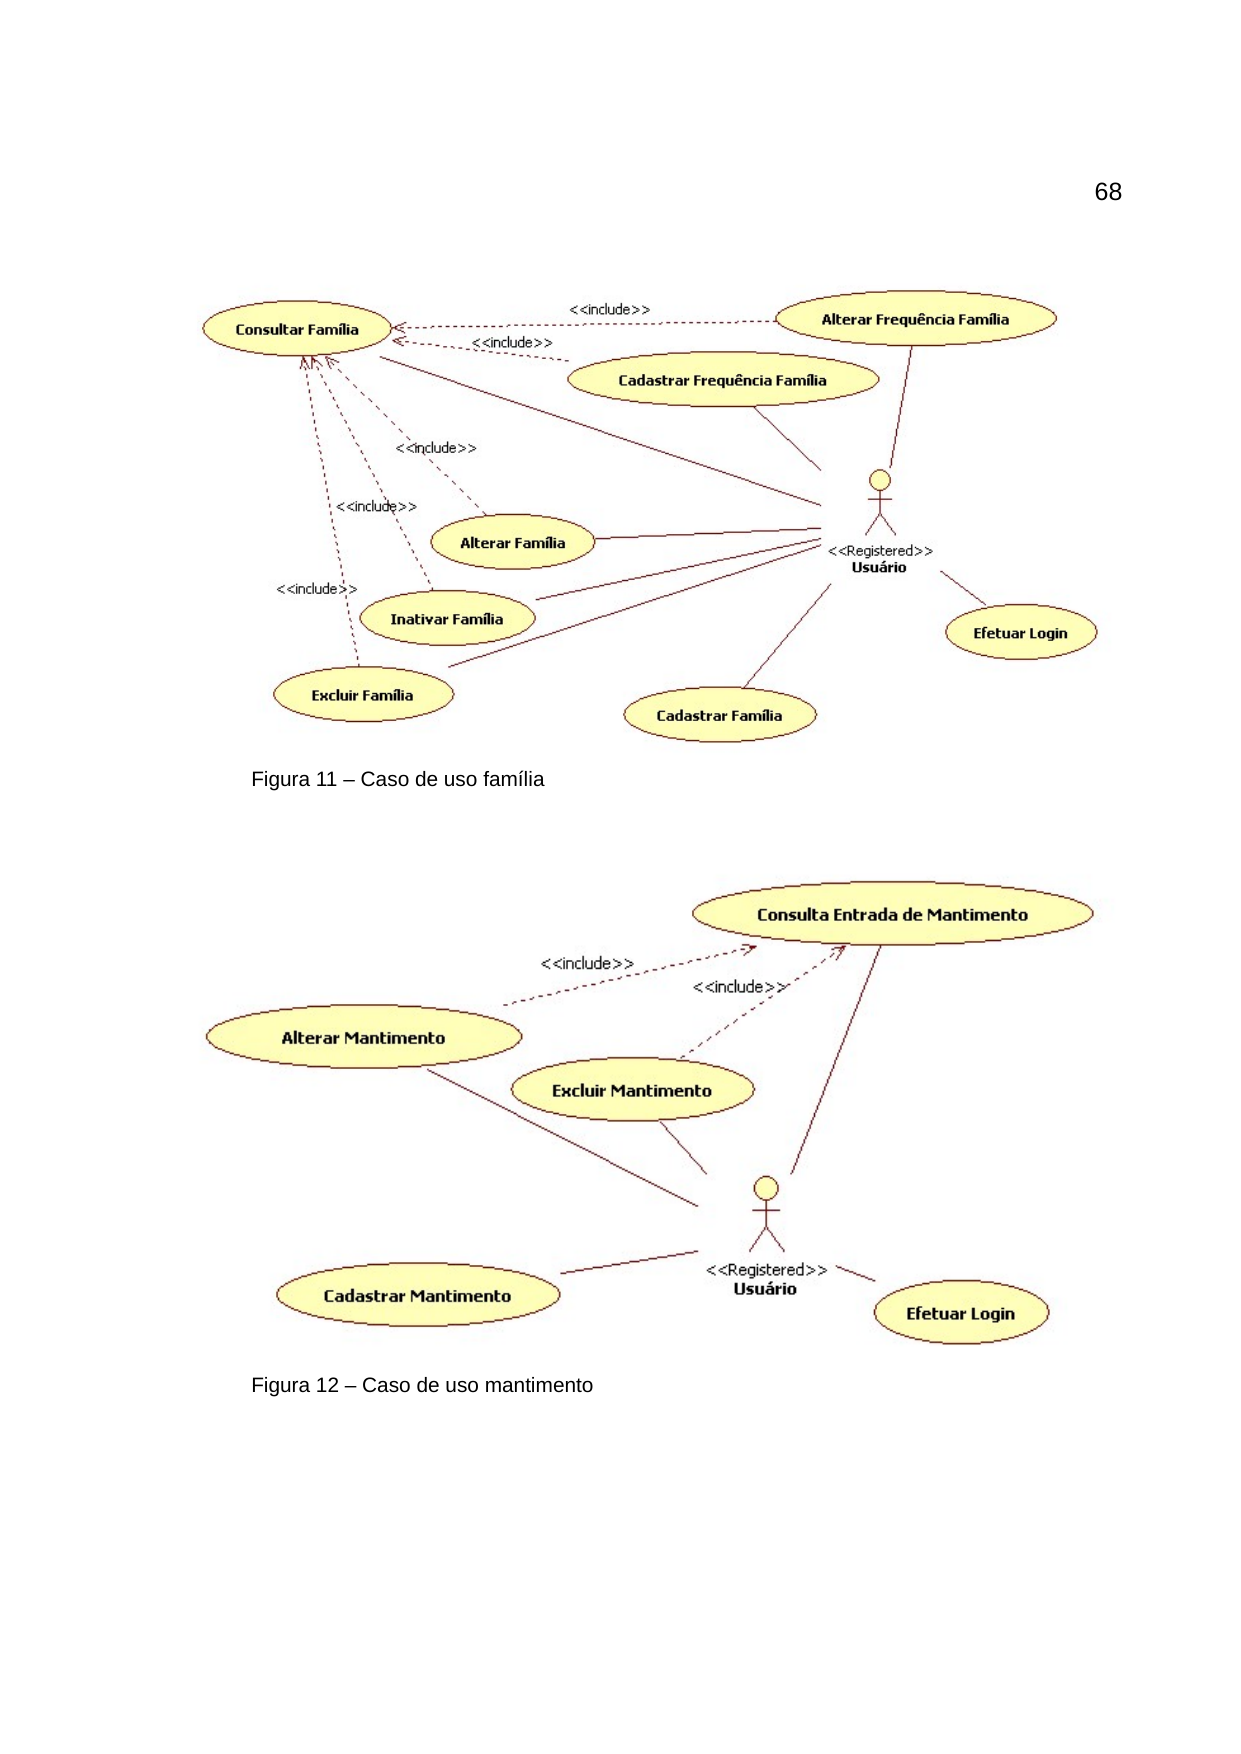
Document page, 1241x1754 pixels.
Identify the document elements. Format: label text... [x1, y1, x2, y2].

picture [177, 852, 1123, 1374]
picture [177, 265, 1123, 768]
text Figura 11 – Caso de uso família [177, 768, 1122, 791]
text Figura 12 – Caso de uso mantimento [177, 1374, 1122, 1397]
